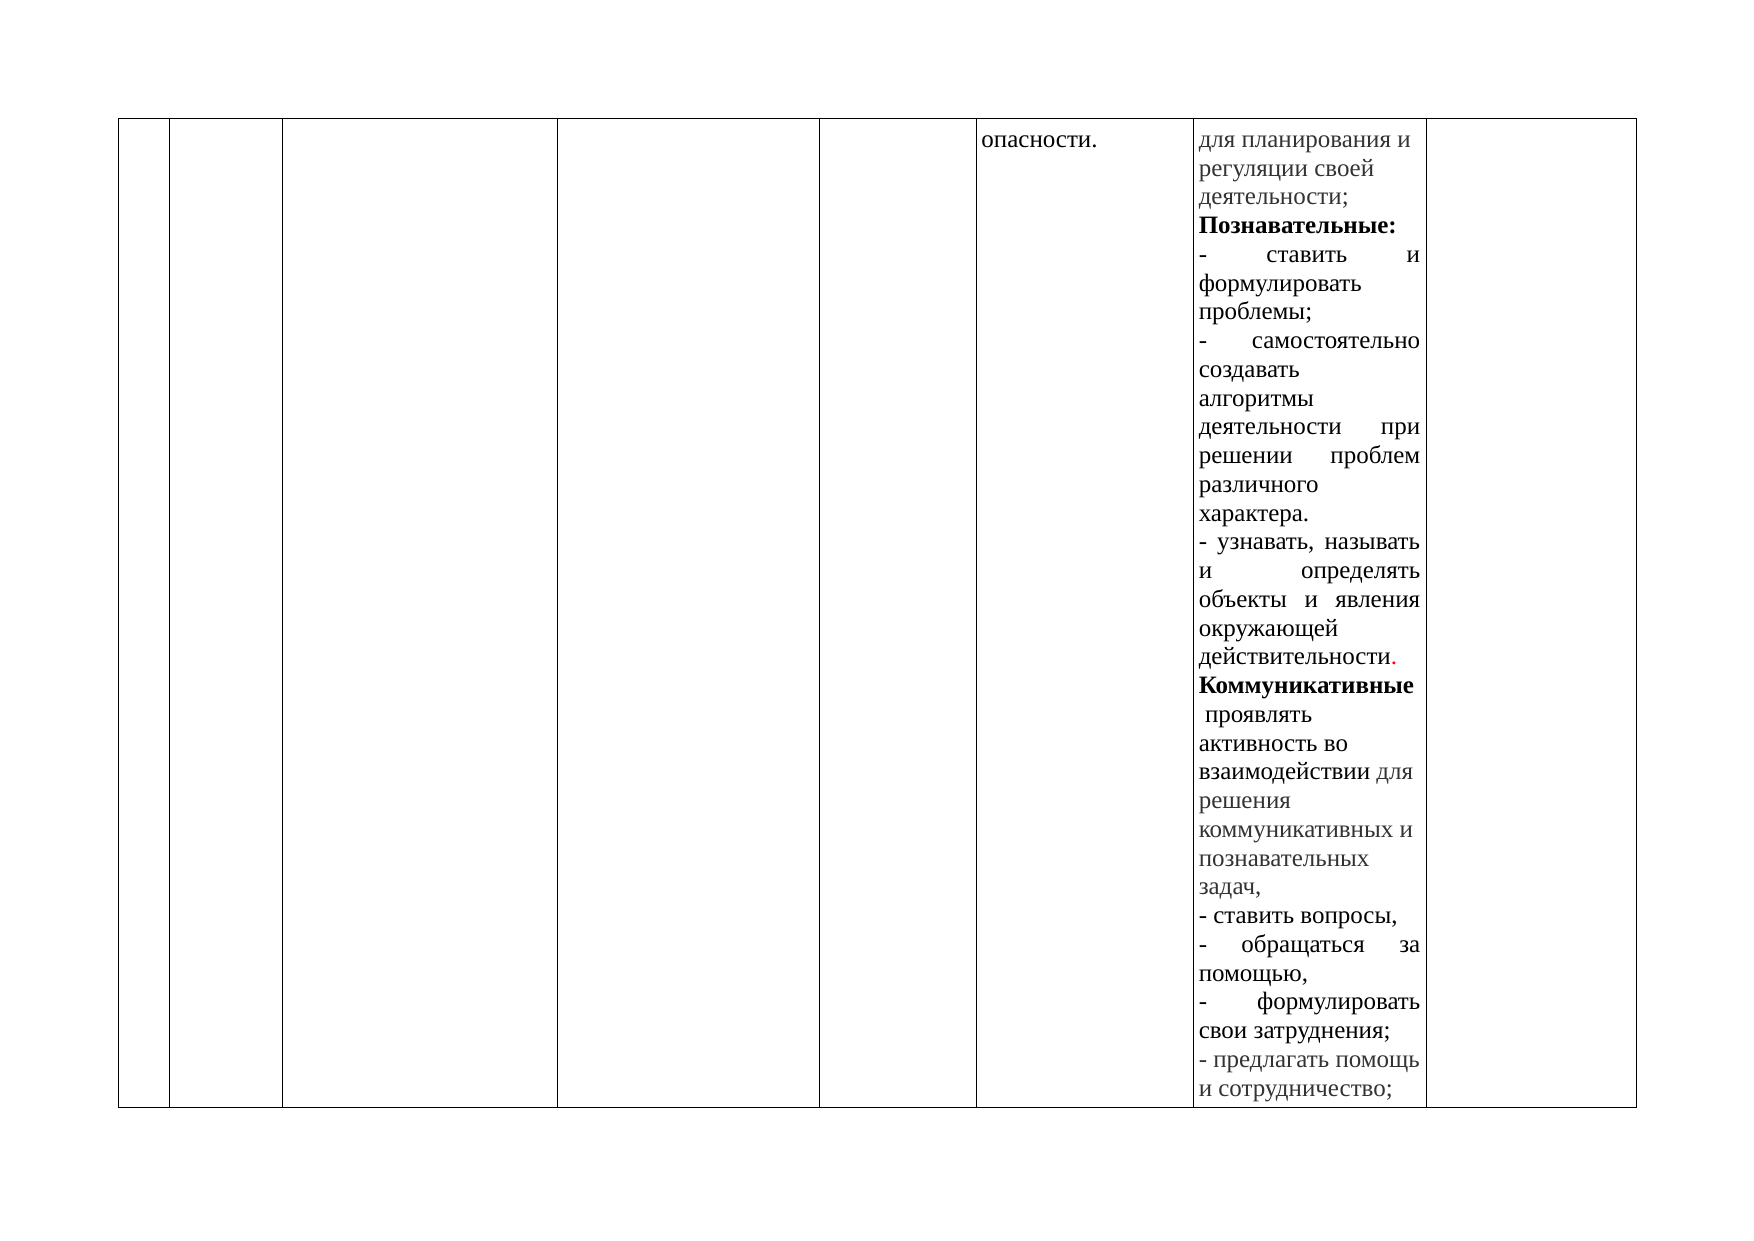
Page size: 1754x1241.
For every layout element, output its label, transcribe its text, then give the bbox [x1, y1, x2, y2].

table_cell [1427, 119, 1636, 1107]
table_cell [820, 119, 976, 1107]
table_cell [283, 119, 557, 1107]
table_cell [119, 119, 169, 1107]
table_cell [558, 119, 819, 1107]
table_cell [170, 119, 282, 1107]
table_cell опасности. [977, 119, 1193, 1107]
table_cell для планирования и регуляции своей деятельности; Познавательные: - ставить и формулировать проблемы; - самостоятельно создавать алгоритмы деятельности при решении проблем различного характера. - узнавать, называть и определять объекты и явления окружающей действительности. Коммуникативные проявлять активность во взаимодействии для решения коммуникативных и познавательных задач, - ставить вопросы, - обращаться за помощью, - формулировать свои затруднения; - предлагать помощь и сотрудничество; [1194, 119, 1426, 1107]
